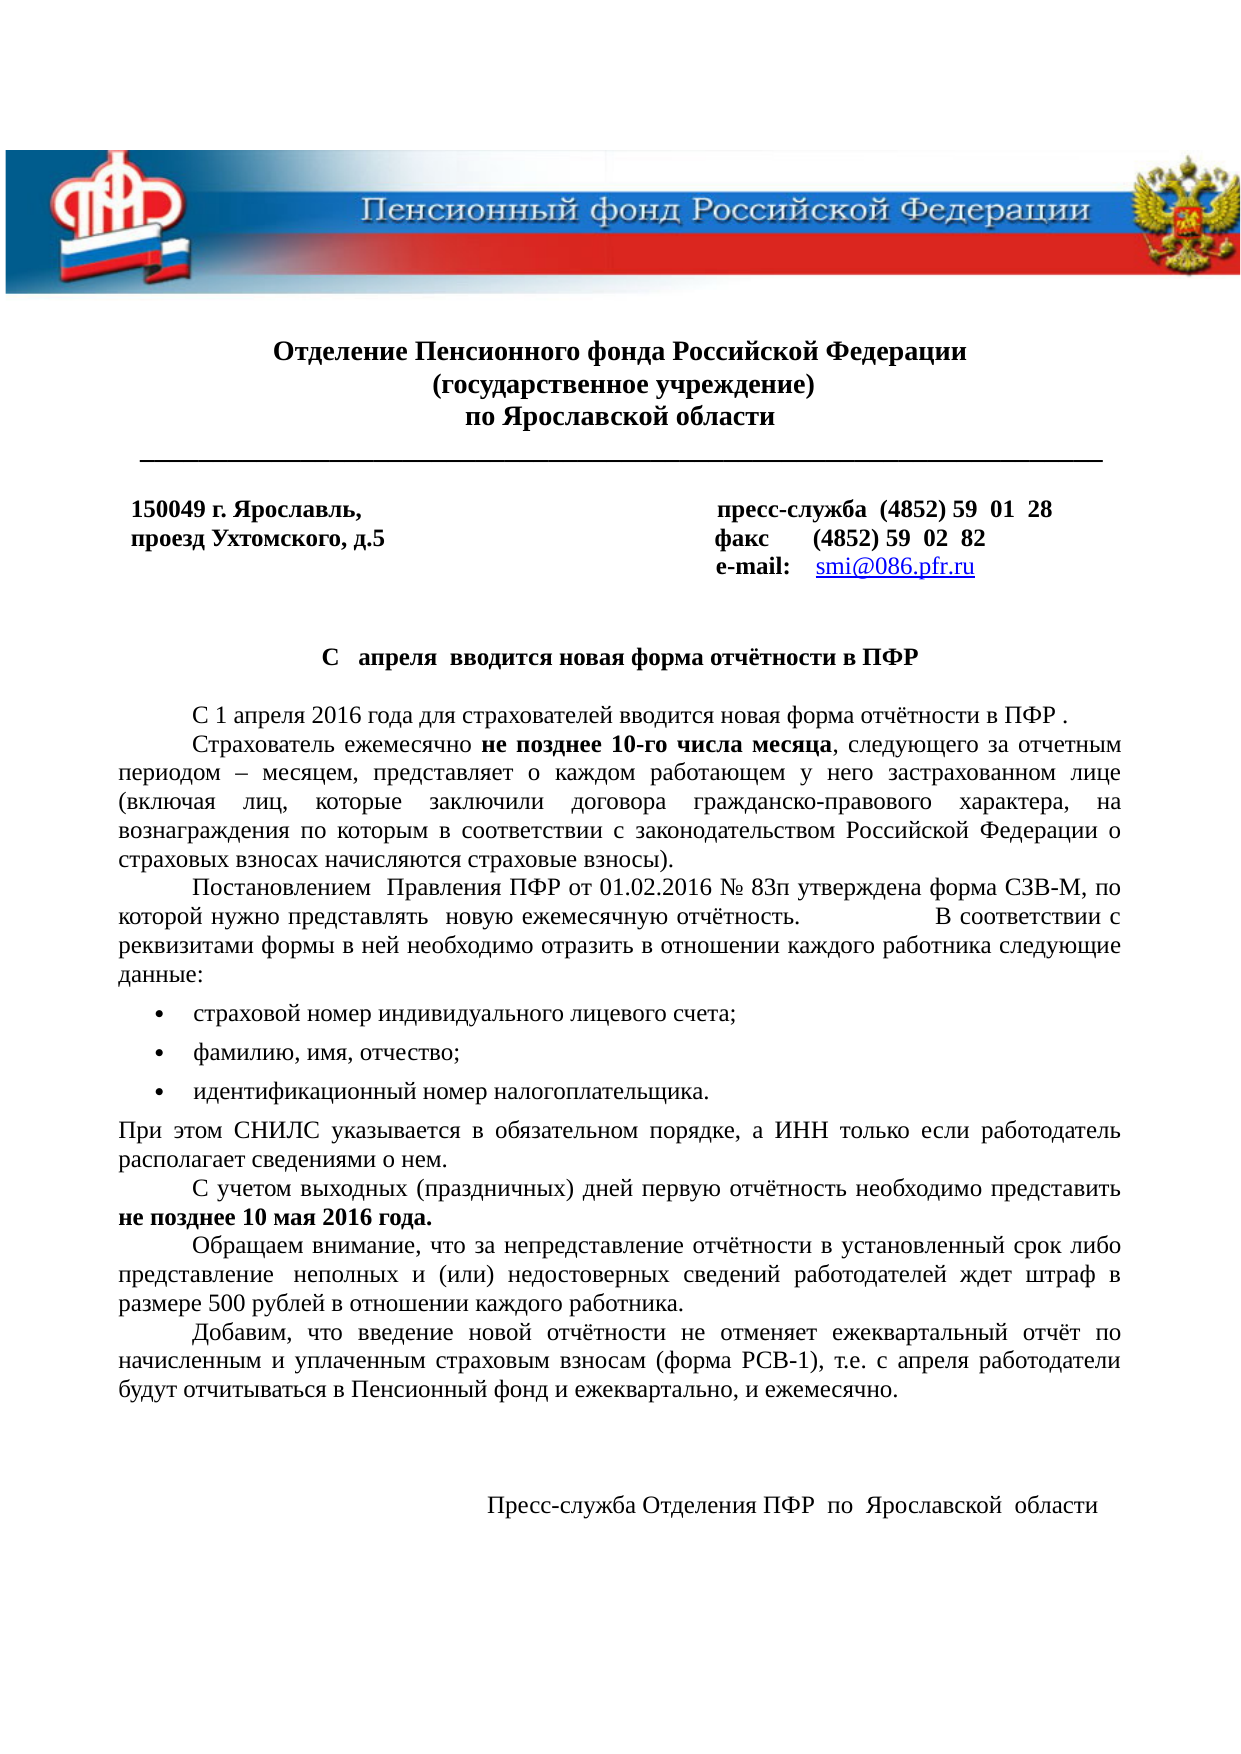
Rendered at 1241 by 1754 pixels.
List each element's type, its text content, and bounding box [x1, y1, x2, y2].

text Обращаем внимание, что за непредставление отчётности в установленный срок либо представление неполных и (или) недостоверных сведений работодателей ждет штраф в размере 500 рублей в отношении каждого работника. [118, 1230, 1122, 1317]
text e-mail: smi@086.pfr.ru [118, 551, 1122, 580]
text Постановлением Правления ПФР от 01.02.2016 № 83п утверждена форма СЗВ-М, по которой нужно представлять новую ежемесячную отчётность. В соответствии с реквизитами формы в ней необходимо отразить в отношении каждого работника следующие данные: [118, 872, 1122, 987]
text (государственное учреждение) [118, 367, 1122, 399]
text Страхователь ежемесячно не позднее 10-го числа месяца, следующего за отчетным периодом – месяцем, представляет о каждом работающем у него застрахованном лице (включая лиц, которые заключили договора гражданско-правового характера, на вознаграждения по которым в соответствии с законодательством Российской Федерации о страховых взносах начисляются страховые взносы). [118, 729, 1122, 872]
list страховой номер индивидуального лицевого счета; [156, 998, 1122, 1027]
text С 1 апреля 2016 года для страхователей вводится новая форма отчётности в ПФР . [118, 700, 1122, 729]
text 150049 г. Ярославль, пресс-служба (4852) 59 01 28 [118, 494, 1122, 523]
text С учетом выходных (праздничных) дней первую отчётность необходимо представить не позднее 10 мая 2016 года. [118, 1173, 1122, 1230]
list идентификационный номер налогоплательщика. [156, 1076, 1122, 1105]
text Пресс-служба Отделения ПФР по Ярославской области [487, 1490, 1122, 1519]
text __________________________________________________________________ [118, 432, 1122, 465]
text проезд Ухтомского, д.5 факс (4852) 59 02 82 [118, 523, 1122, 551]
picture [5, 150, 1241, 302]
text Добавим, что введение новой отчётности не отменяет ежеквартальный отчёт по начисленным и уплаченным страховым взносам (форма РСВ-1), т.е. с апреля работодатели будут отчитываться в Пенсионный фонд и ежеквартально, и ежемесячно. [118, 1317, 1122, 1403]
text С апреля вводится новая форма отчётности в ПФР [118, 642, 1122, 671]
text При этом СНИЛС указывается в обязательном порядке, а ИНН только если работодатель располагает сведениями о нем. [118, 1115, 1122, 1173]
text по Ярославской области [118, 399, 1122, 432]
picture [60, 172, 69, 179]
list фамилию, имя, отчество; [156, 1037, 1122, 1066]
text Отделение Пенсионного фонда Российской Федерации [118, 334, 1122, 367]
picture [37, 193, 41, 213]
